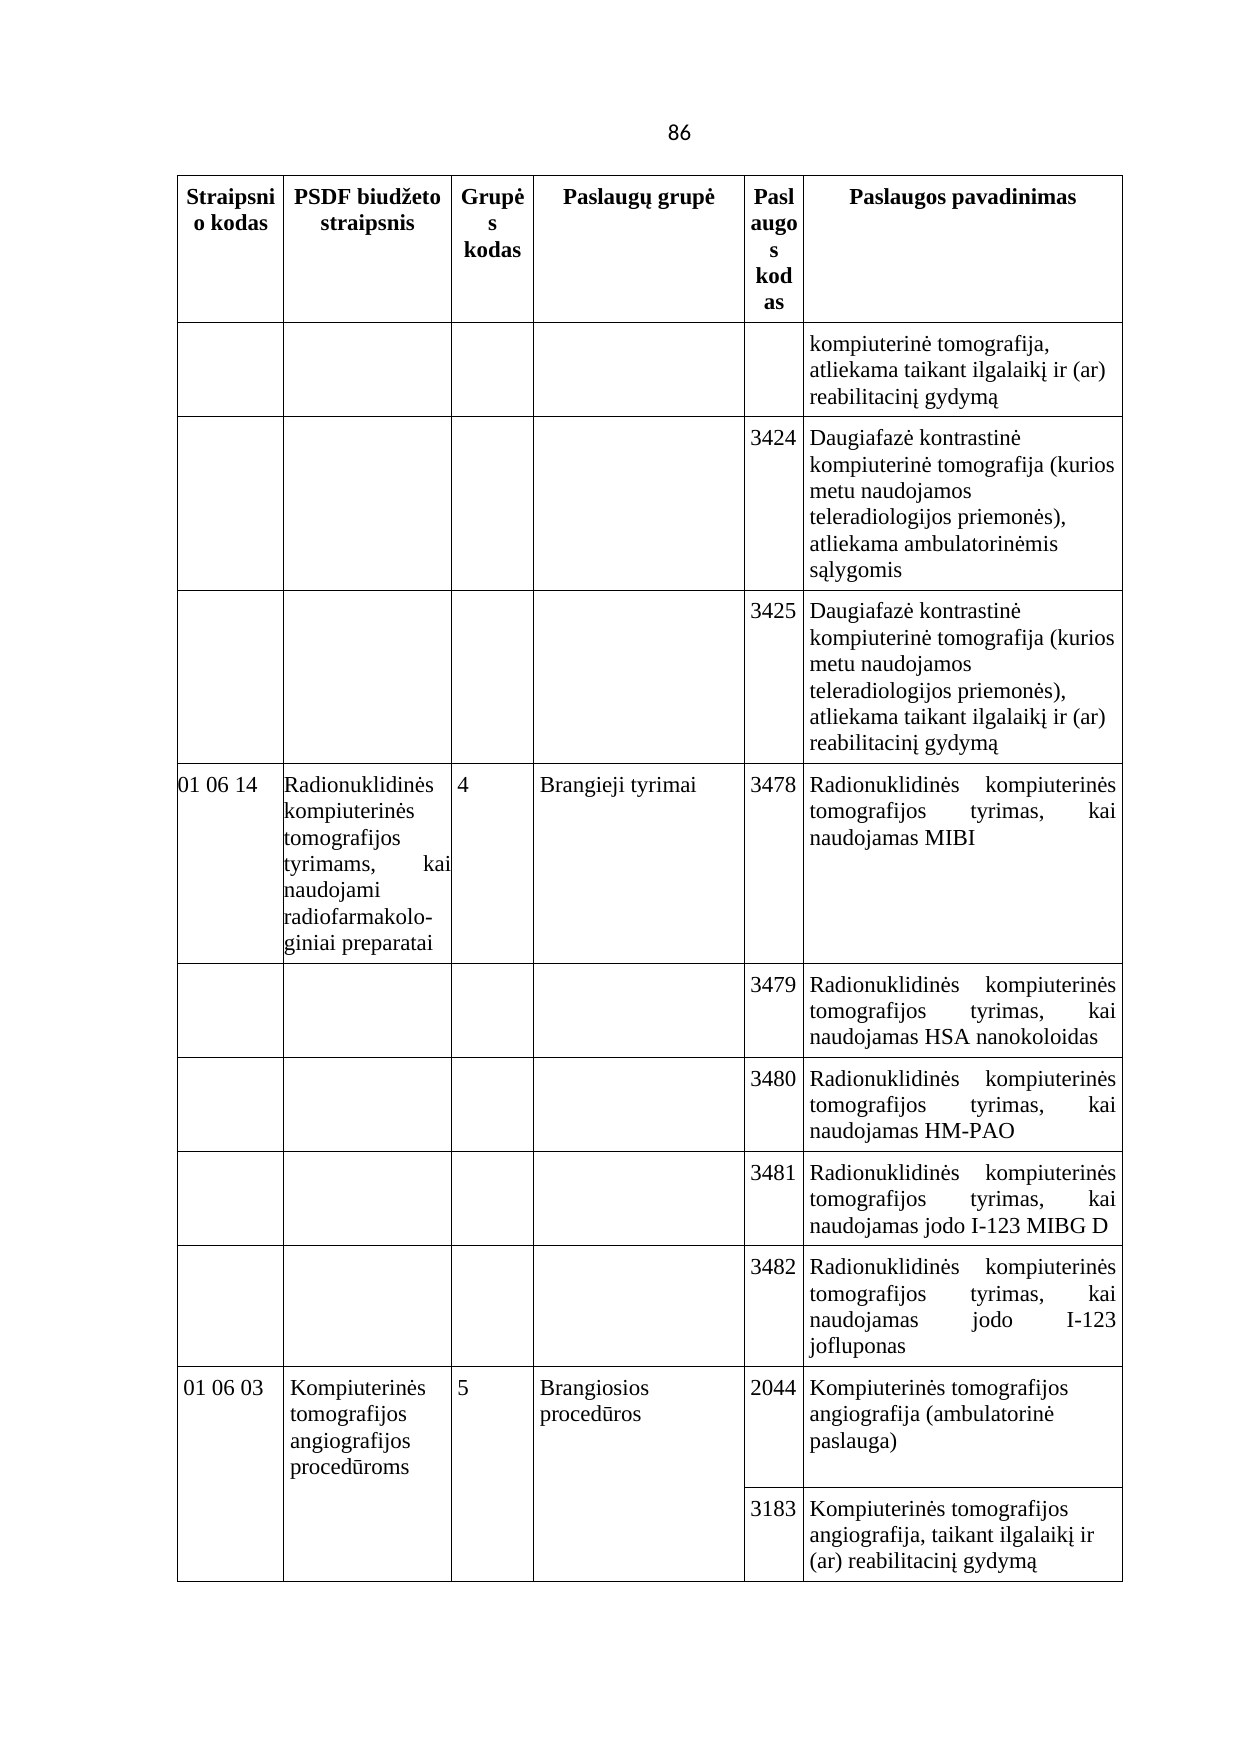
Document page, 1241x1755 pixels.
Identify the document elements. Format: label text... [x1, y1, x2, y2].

table_cell [178, 591, 283, 763]
table_cell 01 06 03 [178, 1367, 283, 1487]
table_cell Radionuklidinės kompiuterinės tomografijos tyrimas, kai naudojamas MIBI [804, 764, 1122, 962]
table_cell [452, 1246, 533, 1366]
table_cell [284, 1058, 451, 1151]
table_cell 3482 [745, 1246, 803, 1366]
table_cell [178, 417, 283, 589]
table_cell 2044 [745, 1367, 803, 1487]
table_cell [452, 1152, 533, 1245]
table_header Paslaugų grupė [534, 176, 744, 322]
table_cell [284, 1487, 451, 1581]
table_cell [178, 1152, 283, 1245]
table_cell Kompiuterinės tomografijos angiografija, taikant ilgalaikį ir (ar) reabilitacinį gydymą [804, 1488, 1122, 1581]
table_cell 3425 [745, 591, 803, 763]
table_cell Daugiafazė kontrastinė kompiuterinė tomografija (kurios metu naudojamos teleradiologijos priemonės), atliekama ambulatorinėmis sąlygomis [804, 417, 1122, 589]
table_cell Radionuklidinės kompiuterinės tomografijos tyrimas, kai naudojamas HSA nanokoloidas [804, 964, 1122, 1057]
table_cell 3478 [745, 764, 803, 962]
table_cell [534, 1487, 744, 1581]
table_cell [452, 1058, 533, 1151]
table_cell 3424 [745, 417, 803, 589]
table_cell 3480 [745, 1058, 803, 1151]
table_cell [534, 591, 744, 763]
table_header Paslaugos kodas [745, 176, 803, 322]
table_cell 4 [452, 764, 533, 962]
table_cell [452, 964, 533, 1057]
table_cell 5 [452, 1367, 533, 1487]
table_cell [452, 417, 533, 589]
table_cell [178, 1058, 283, 1151]
table_cell [452, 323, 533, 416]
table_cell [178, 323, 283, 416]
table_cell 01 06 14 [178, 764, 283, 962]
table_cell [284, 591, 451, 763]
table_cell [534, 1152, 744, 1245]
table_cell [284, 417, 451, 589]
table_cell [745, 323, 803, 416]
table_cell Daugiafazė kontrastinė kompiuterinė tomografija (kurios metu naudojamos teleradiologijos priemonės), atliekama taikant ilgalaikį ir (ar) reabilitacinį gydymą [804, 591, 1122, 763]
table_header Paslaugos pavadinimas [804, 176, 1122, 322]
table_cell 3481 [745, 1152, 803, 1245]
table_cell [284, 1246, 451, 1366]
table_cell [284, 964, 451, 1057]
table_cell Radionuklidinės kompiuterinės tomografijos tyrimas, kai naudojamas HM-PAO [804, 1058, 1122, 1151]
table_cell [452, 1487, 533, 1581]
table_cell Brangieji tyrimai [534, 764, 744, 962]
table_header Grupės kodas [452, 176, 533, 322]
table_cell Radionuklidinės kompiuterinės tomografijos tyrimas, kai naudojamas jodo I-123 MIBG D [804, 1152, 1122, 1245]
table_cell [284, 1152, 451, 1245]
table_cell Kompiuterinės tomografijos angiografijos procedūroms [284, 1367, 451, 1487]
table_cell [452, 591, 533, 763]
table_cell [178, 1246, 283, 1366]
table_cell Kompiuterinės tomografijos angiografija (ambulatorinė paslauga) [804, 1367, 1122, 1487]
table_cell Brangiosios procedūros [534, 1367, 744, 1487]
table_cell [178, 1487, 283, 1581]
table_cell [534, 417, 744, 589]
table_header Straipsnio kodas [178, 176, 283, 322]
table_cell [284, 323, 451, 416]
table_cell [534, 1058, 744, 1151]
table_cell kompiuterinė tomografija, atliekama taikant ilgalaikį ir (ar) reabilitacinį gydymą [804, 323, 1122, 416]
table_cell [534, 964, 744, 1057]
table_cell 3479 [745, 964, 803, 1057]
table_cell Radionuklidinės kompiuterinės tomografijos tyrimas, kai naudojamas jodo I-123 jofluponas [804, 1246, 1122, 1366]
table_cell [534, 1246, 744, 1366]
table_cell Radionuklidinės kompiuterinės tomografijos tyrimams, kai naudojami radiofarmakolo-giniai preparatai [284, 764, 451, 962]
table_cell [534, 323, 744, 416]
table_cell 3183 [745, 1488, 803, 1581]
table_header PSDF biudžeto straipsnis [284, 176, 451, 322]
table_cell [178, 964, 283, 1057]
